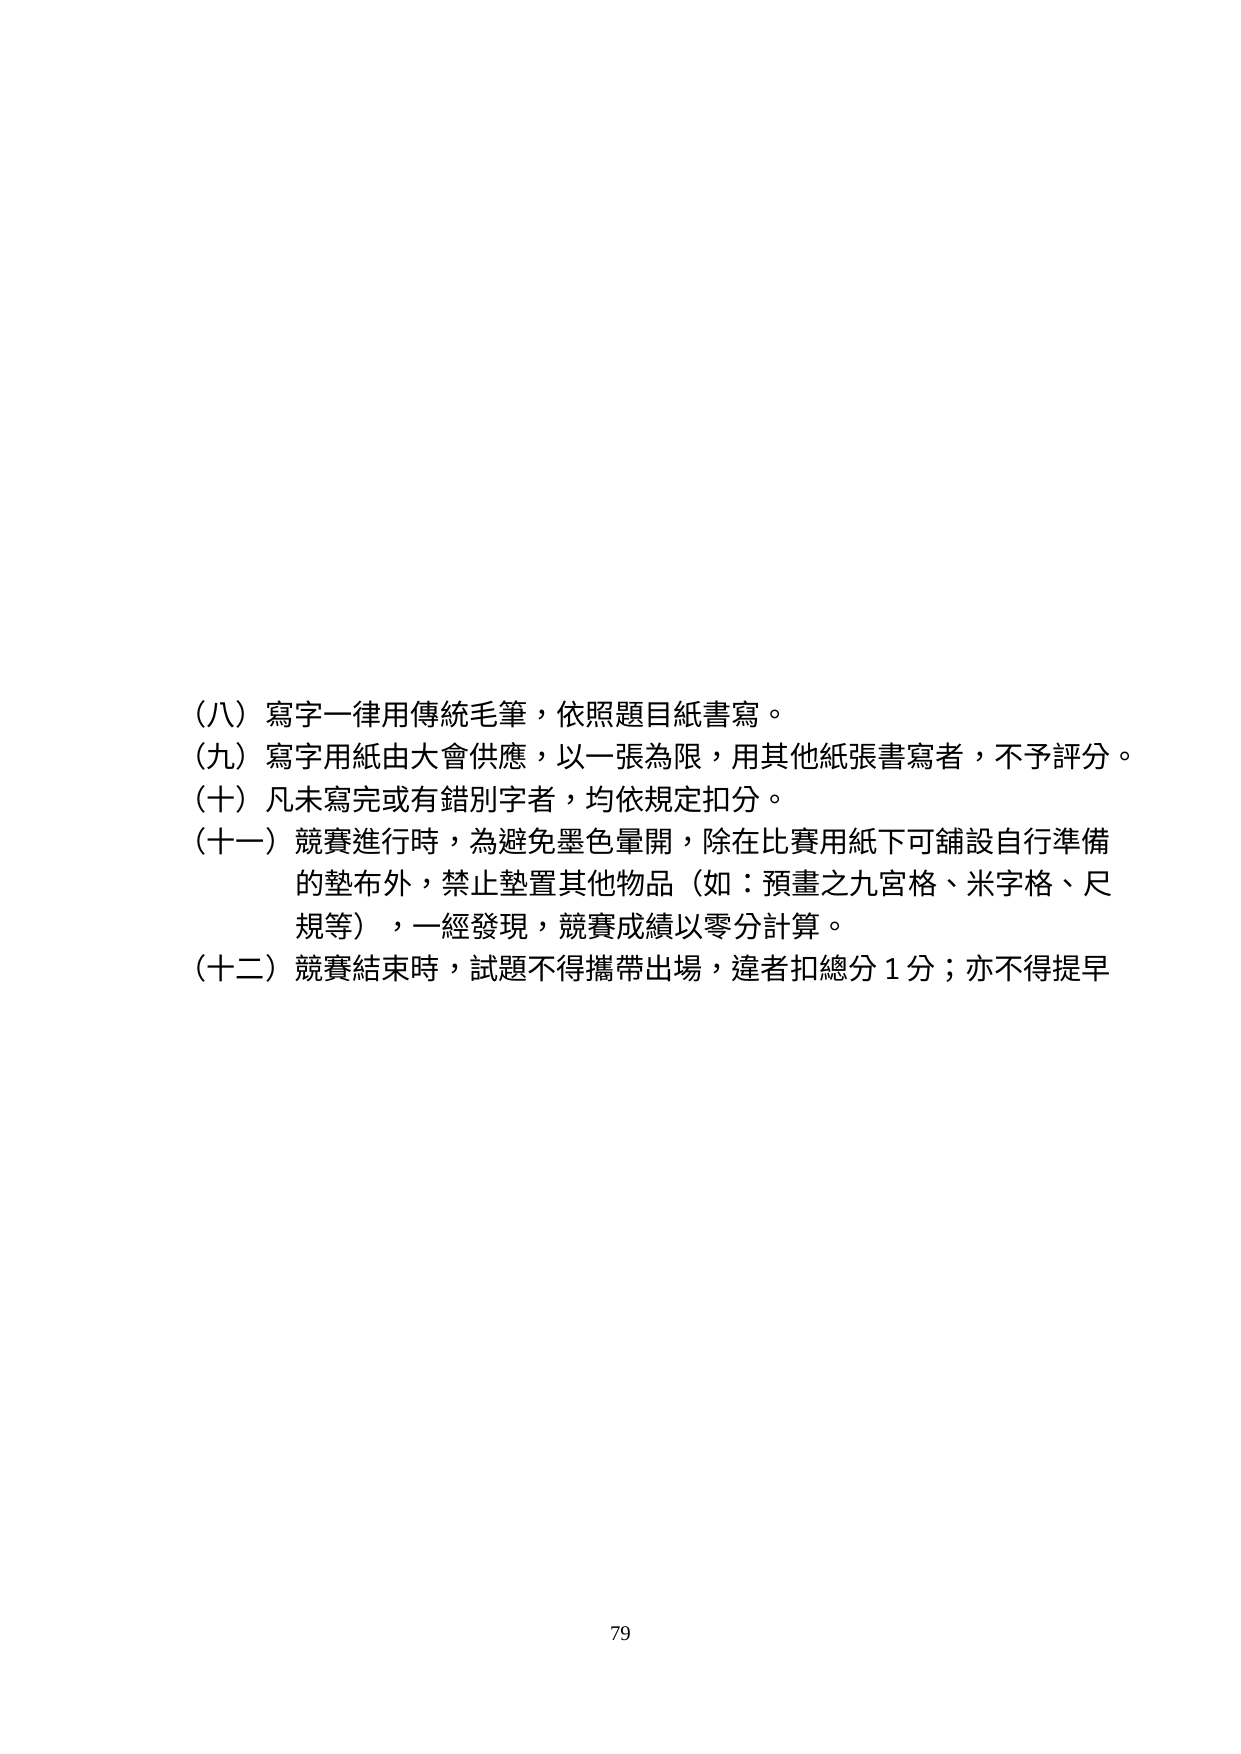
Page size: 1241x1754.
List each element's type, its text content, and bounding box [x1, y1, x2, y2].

text （十一）競賽進行時，為避免墨色暈開，除在比賽用紙下可舖設自行準備的墊布外，禁止墊置其他物品（如：預畫之九宮格、米字格、尺規等），一經發現，競賽成績以零分計算。 [177, 819, 1122, 946]
text （十二）競賽結束時，試題不得攜帶出場，違者扣總分1分；亦不得提早 [177, 946, 1122, 988]
text （九）寫字用紙由大會供應，以一張為限，用其他紙張書寫者，不予評分。 [177, 734, 1122, 776]
text （十）凡未寫完或有錯別字者，均依規定扣分。 [177, 776, 1122, 819]
text （八）寫字一律用傳統毛筆，依照題目紙書寫。 [177, 692, 1122, 734]
